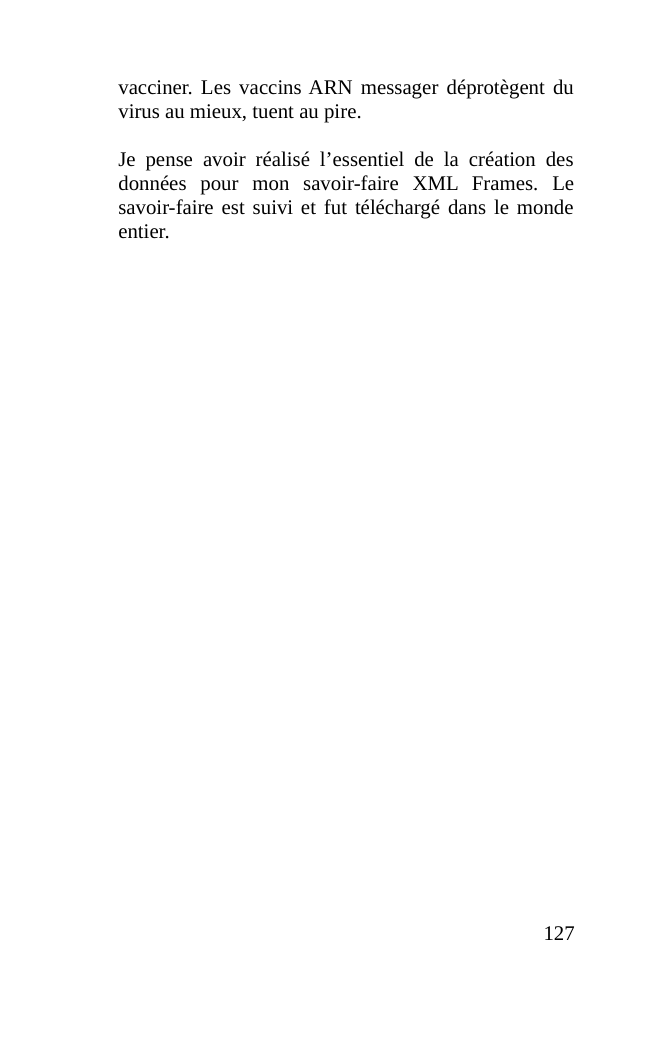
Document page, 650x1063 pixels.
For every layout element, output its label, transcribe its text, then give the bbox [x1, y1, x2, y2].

text vacciner. Les vaccins ARN messager déprotègent du virus au mieux, tuent au pire. [118, 75, 574, 123]
text Je pense avoir réalisé l’essentiel de la création des données pour mon savoir-faire XML Frames. Le savoir-faire est suivi et fut téléchargé dans le monde entier. [118, 147, 574, 243]
